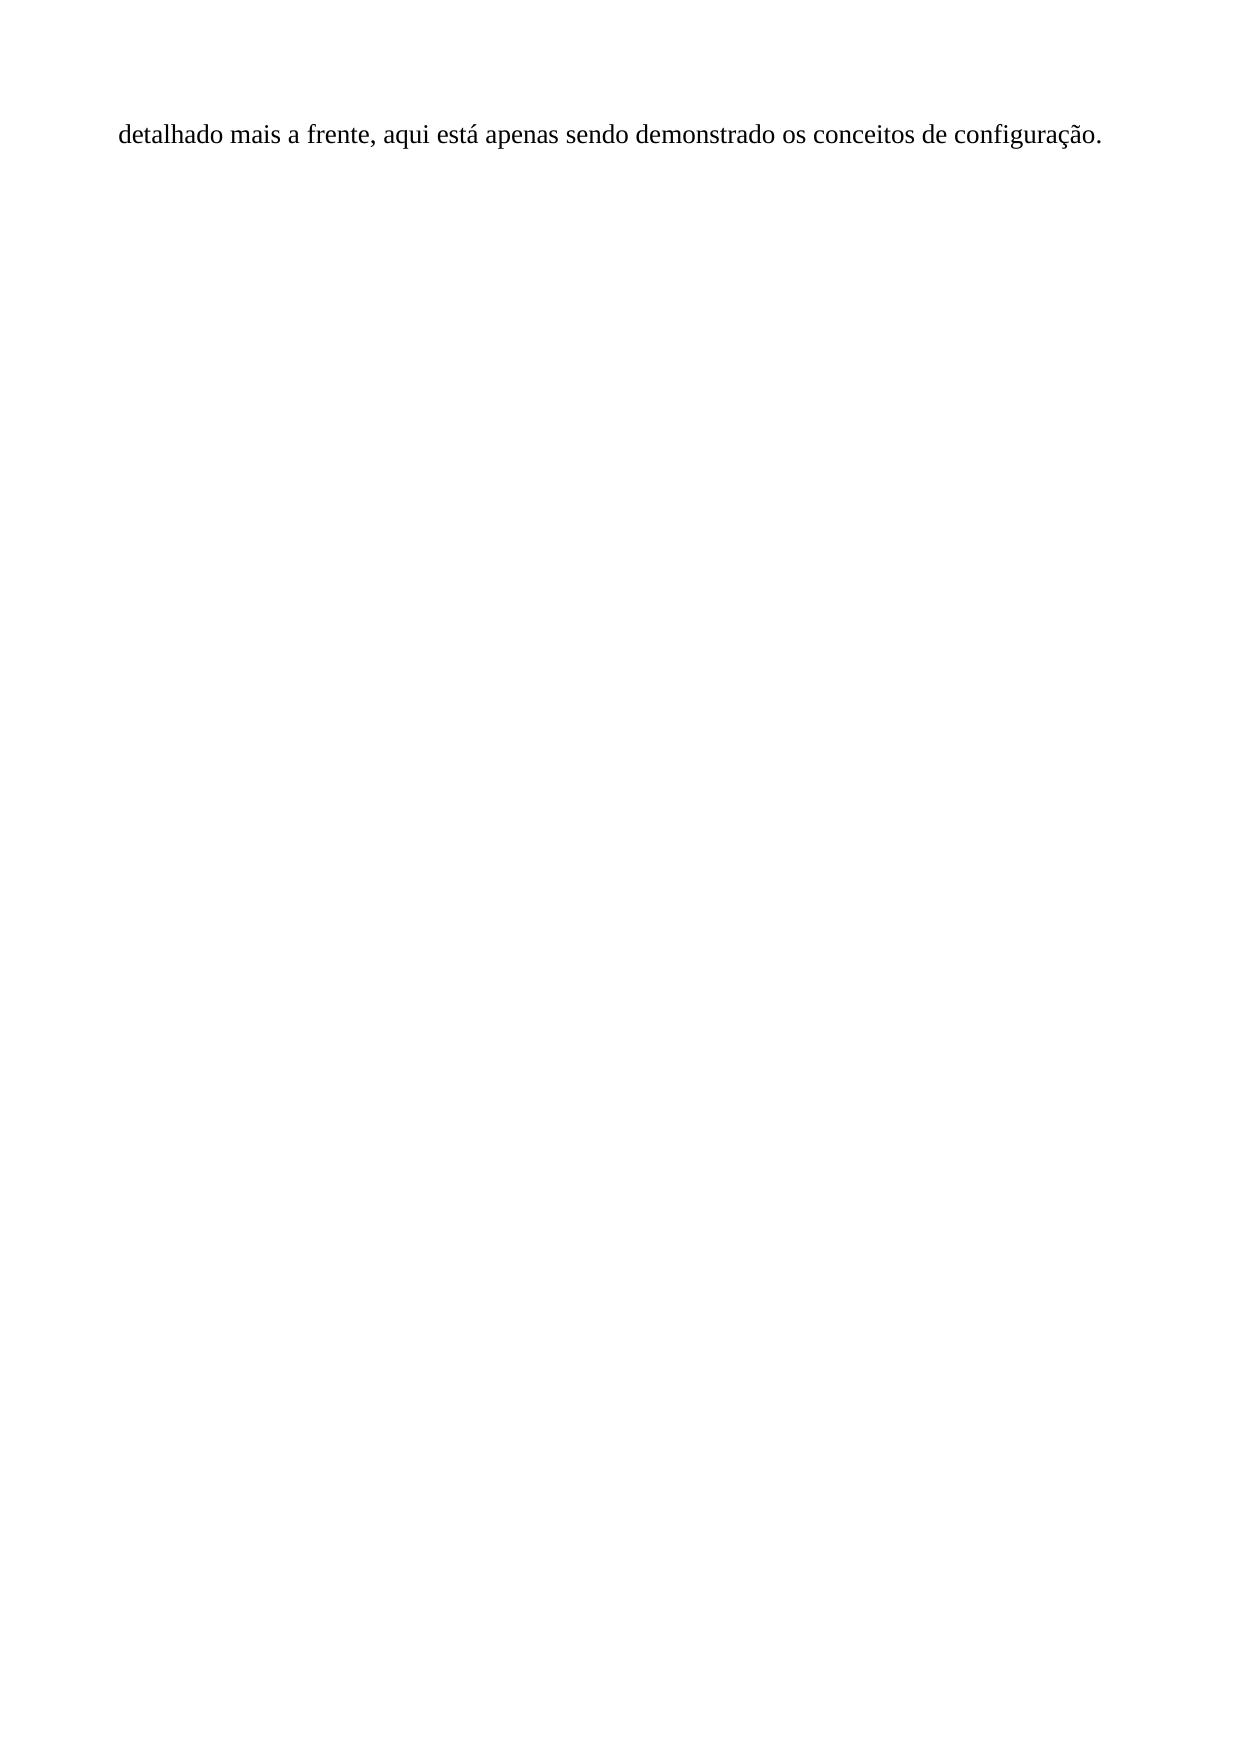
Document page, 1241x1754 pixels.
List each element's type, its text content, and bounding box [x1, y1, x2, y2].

text detalhado mais a frente, aqui está apenas sendo demonstrado os conceitos de configuração. [118, 118, 1122, 149]
